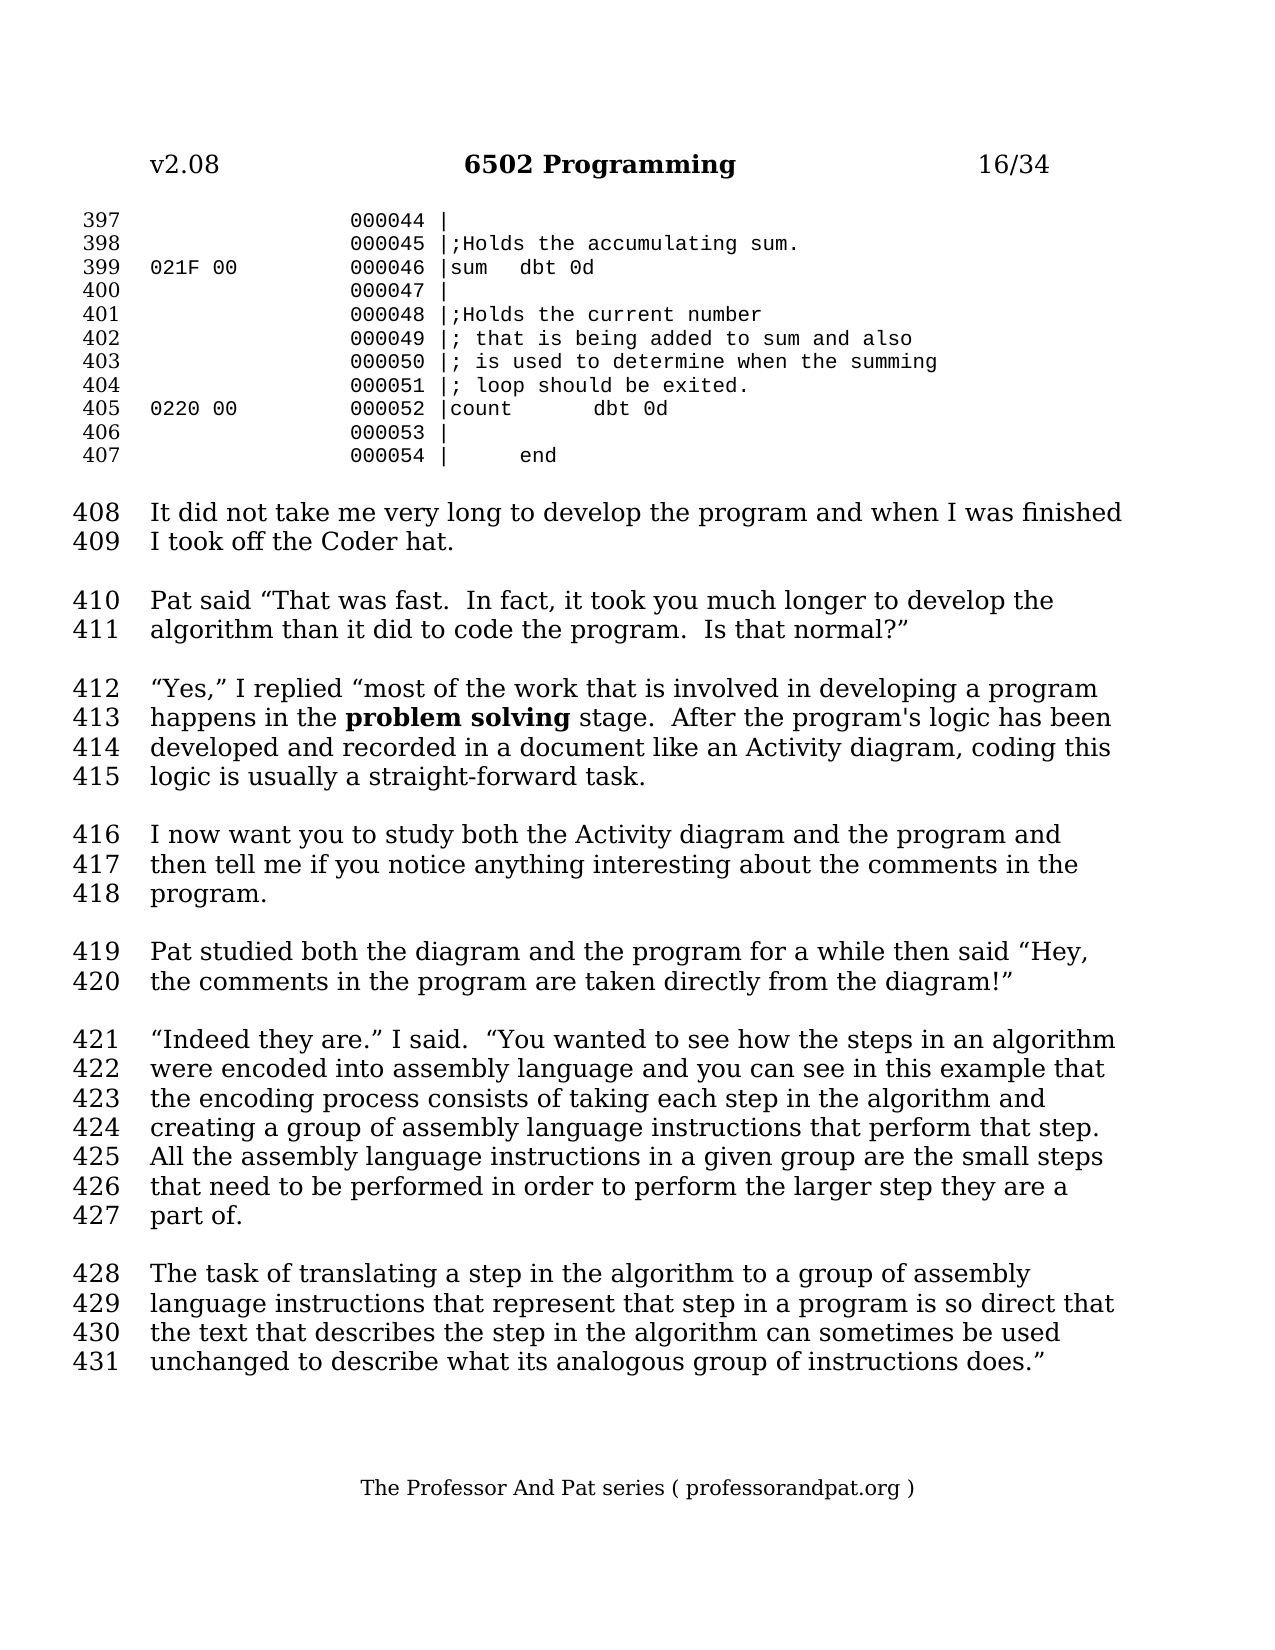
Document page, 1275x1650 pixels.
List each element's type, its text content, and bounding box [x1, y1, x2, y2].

text 0220 00 000052 |count dbt 0d [150, 398, 1125, 422]
text 000053 | [150, 422, 1125, 445]
text 000044 | [150, 210, 1125, 233]
text Pat said “That was fast. In fact, it took you much longer to develop the algorithm than it did to code the program. Is that normal?” [150, 586, 1125, 644]
text 000047 | [150, 281, 1125, 304]
text “Yes,” I replied “most of the work that is involved in developing a program happens in the problem solving stage. After the program's logic has been developed and recorded in a document like an Activity diagram, coding this logic is usually a straight-forward task. [150, 674, 1125, 791]
text The task of translating a step in the algorithm to a group of assembly language instructions that represent that step in a program is so direct that the text that describes the step in the algorithm can sometimes be used unchanged to describe what its analogous group of instructions does.” [150, 1259, 1125, 1377]
text 021F 00 000046 |sum dbt 0d [150, 257, 1125, 281]
text 000048 |;Holds the current number [150, 304, 1125, 328]
text Pat studied both the diagram and the program for a while then said “Hey, the comments in the program are taken directly from the diagram!” [150, 938, 1125, 996]
text 000054 | end [150, 445, 1125, 469]
text 000045 |;Holds the accumulating sum. [150, 233, 1125, 257]
text 000051 |; loop should be exited. [150, 375, 1125, 398]
text 000050 |; is used to determine when the summing [150, 351, 1125, 375]
text “Indeed they are.” I said. “You wanted to see how the steps in an algorithm were encoded into assembly language and you can see in this example that the encoding process consists of taking each step in the algorithm and creating a group of assembly language instructions that perform that step. All the assembly language instructions in a given group are the small steps that need to be performed in order to perform the larger step they are a part of. [150, 1025, 1125, 1230]
text I now want you to study both the Activity diagram and the program and then tell me if you notice anything interesting about the comments in the program. [150, 821, 1125, 908]
text It did not take me very long to develop the program and when I was finished I took off the Coder hat. [150, 498, 1125, 557]
text 000049 |; that is being added to sum and also [150, 328, 1125, 351]
